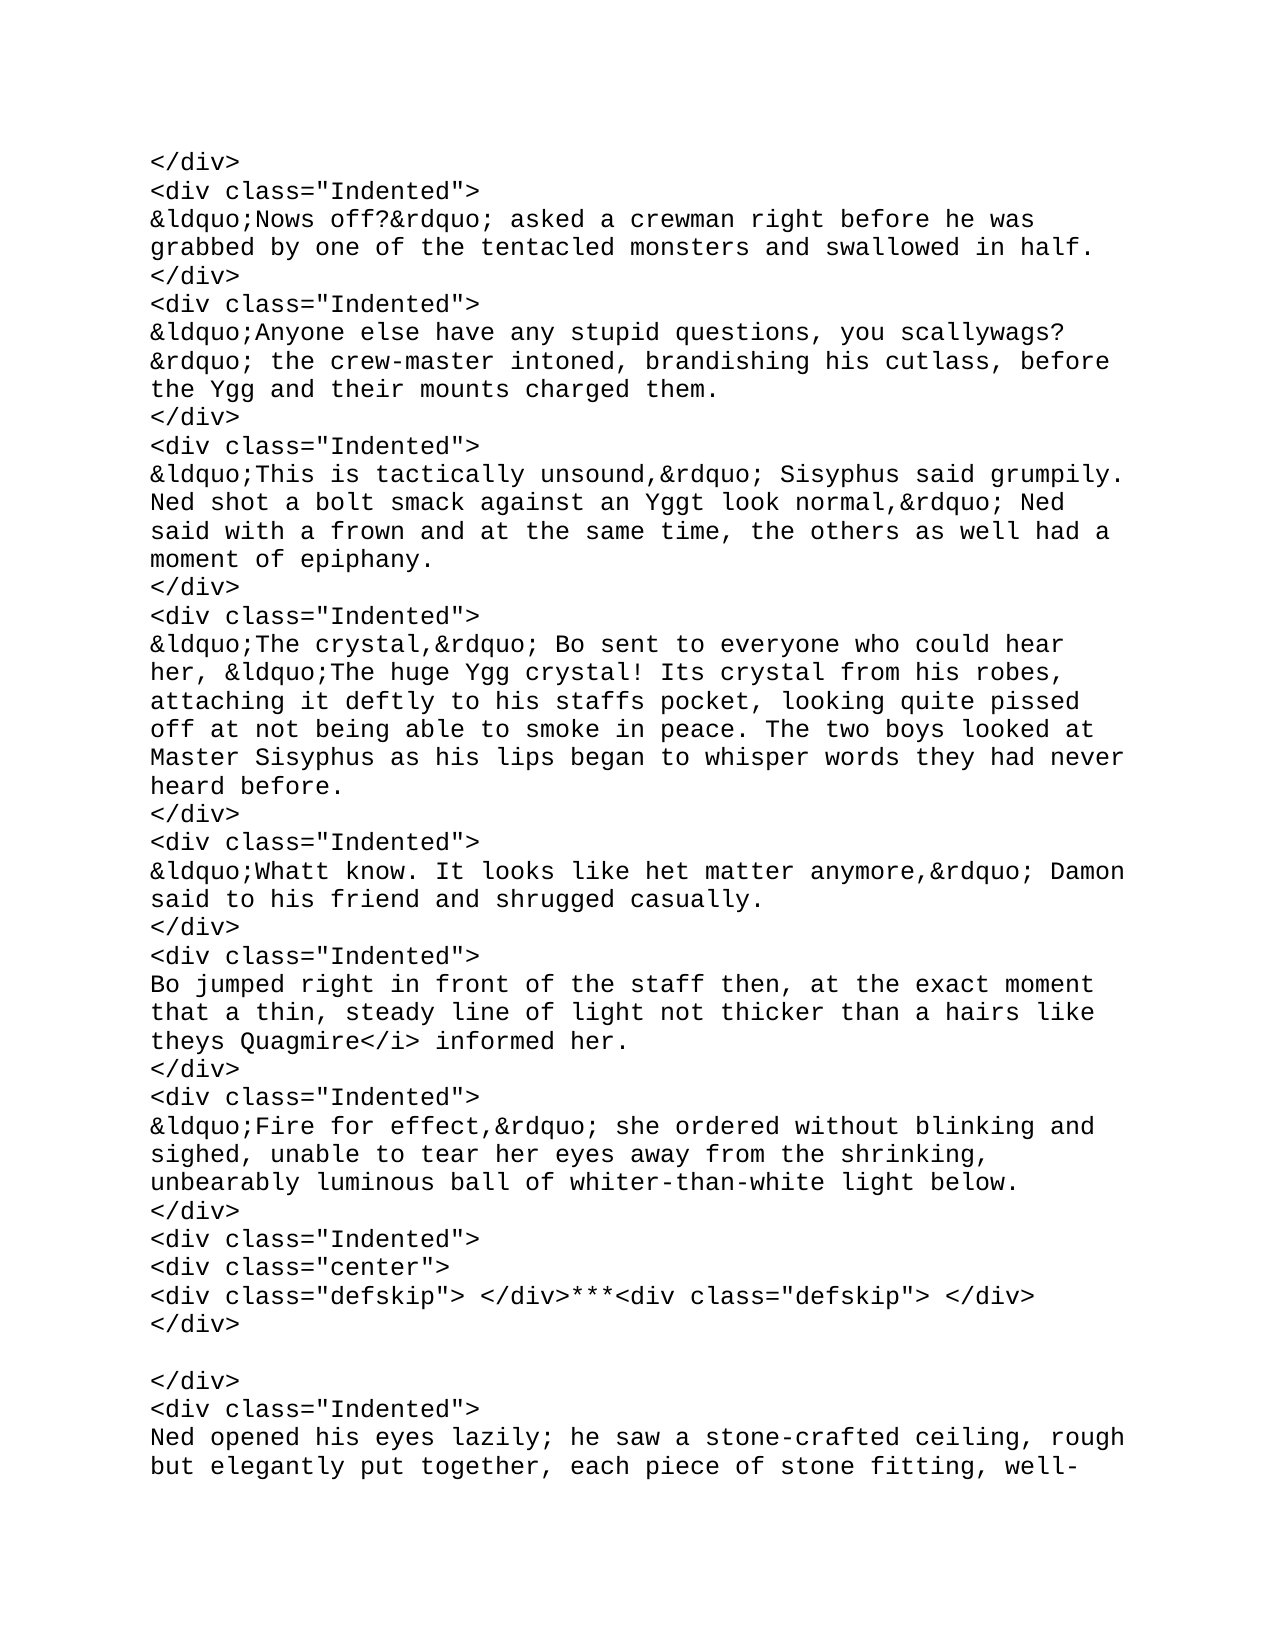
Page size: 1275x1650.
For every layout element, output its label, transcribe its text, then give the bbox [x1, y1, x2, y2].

text </div> [150, 1057, 1125, 1085]
text Ned opened his eyes lazily; he saw a stone-crafted ceiling, rough but elegantly put together, each piece of stone fitting, well- [150, 1425, 1125, 1482]
text </div> [150, 150, 1125, 178]
text &ldquo;This is tactically unsound,&rdquo; Sisyphus said grumpily. Ned shot a bolt smack against an Yggt look normal,&rdquo; Ned said with a frown and at the same time, the others as well had a moment of epiphany. [150, 462, 1125, 575]
text <div class="Indented"> [150, 433, 1125, 462]
text </div> [150, 263, 1125, 292]
text </div> [150, 1198, 1125, 1227]
text &ldquo;Nows off?&rdquo; asked a crewman right before he was grabbed by one of the tentacled monsters and swallowed in half. [150, 207, 1125, 263]
text </div> [150, 575, 1125, 603]
text <div class="Indented"> [150, 943, 1125, 972]
text <div class="Indented"> [150, 1227, 1125, 1255]
text </div> [150, 802, 1125, 830]
text <div class="Indented"> [150, 178, 1125, 207]
text </div> [150, 1368, 1125, 1397]
text &ldquo;The crystal,&rdquo; Bo sent to everyone who could hear her, &ldquo;The huge Ygg crystal! Its crystal from his robes, attaching it deftly to his staffs pocket, looking quite pissed off at not being able to smoke in peace. The two boys looked at Master Sisyphus as his lips began to whisper words they had never heard before. [150, 632, 1125, 802]
text <div class="Indented"> [150, 1085, 1125, 1113]
text </div> [150, 1312, 1125, 1340]
text &ldquo;Anyone else have any stupid questions, you scallywags?&rdquo; the crew-master intoned, brandishing his cutlass, before the Ygg and their mounts charged them. [150, 320, 1125, 405]
text &ldquo;Fire for effect,&rdquo; she ordered without blinking and sighed, unable to tear her eyes away from the shrinking, unbearably luminous ball of whiter-than-white light below. [150, 1113, 1125, 1198]
text &ldquo;Whatt know. It looks like het matter anymore,&rdquo; Damon said to his friend and shrugged casually. [150, 858, 1125, 915]
text <div class="Indented"> [150, 292, 1125, 320]
text <div class="center"> [150, 1255, 1125, 1283]
text </div> [150, 405, 1125, 433]
text <div class="Indented"> [150, 1397, 1125, 1425]
text Bo jumped right in front of the staff then, at the exact moment that a thin, steady line of light not thicker than a hairs like theys Quagmire</i> informed her. [150, 972, 1125, 1057]
text <div class="Indented"> [150, 603, 1125, 632]
text <div class="defskip"> </div>***<div class="defskip"> </div> [150, 1283, 1125, 1312]
text <div class="Indented"> [150, 830, 1125, 858]
text </div> [150, 915, 1125, 943]
